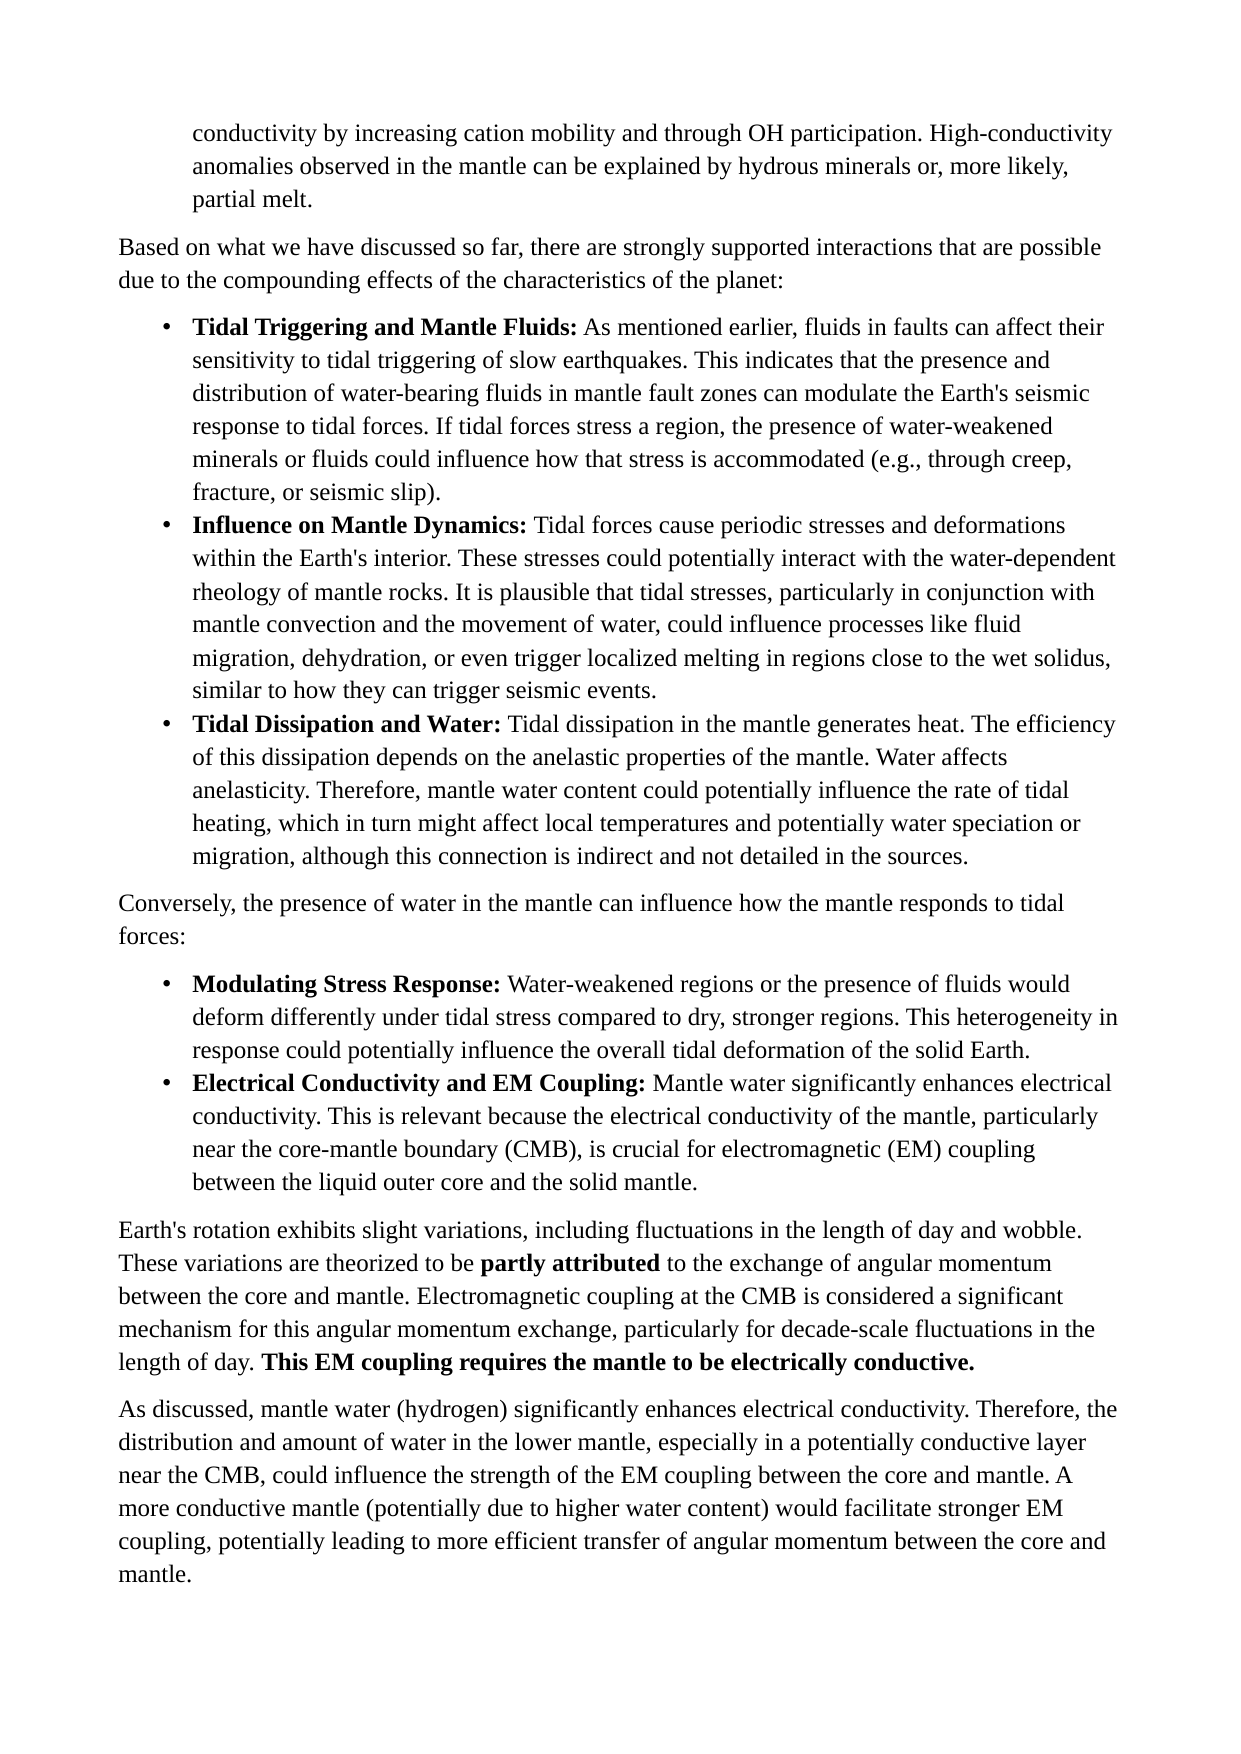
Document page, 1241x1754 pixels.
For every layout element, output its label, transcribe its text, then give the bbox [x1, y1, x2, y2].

text Conversely, the presence of water in the mantle can influence how the mantle responds to tidal forces: [118, 888, 1122, 950]
text As discussed, mantle water (hydrogen) significantly enhances electrical conductivity. Therefore, the distribution and amount of water in the lower mantle, especially in a potentially conductive layer near the CMB, could influence the strength of the EM coupling between the core and mantle. A more conductive mantle (potentially due to higher water content) would facilitate stronger EM coupling, potentially leading to more efficient transfer of angular momentum between the core and mantle. [118, 1394, 1122, 1588]
text Earth's rotation exhibits slight variations, including fluctuations in the length of day and wobble. These variations are theorized to be partly attributed to the exchange of angular momentum between the core and mantle. Electromagnetic coupling at the CMB is considered a significant mechanism for this angular momentum exchange, particularly for decade-scale fluctuations in the length of day. This EM coupling requires the mantle to be electrically conductive. [118, 1215, 1122, 1376]
list conductivity by increasing cation mobility and through OH participation. High-conductivity anomalies observed in the mantle can be explained by hydrous minerals or, more likely, partial melt. [162, 118, 1122, 213]
text Based on what we have discussed so far, there are strongly supported interactions that are possible due to the compounding effects of the characteristics of the planet: [118, 232, 1122, 293]
list Tidal Triggering and Mantle Fluids: As mentioned earlier, fluids in faults can affect their sensitivity to tidal triggering of slow earthquakes. This indicates that the presence and distribution of water-bearing fluids in mantle fault zones can modulate the Earth's seismic response to tidal forces. If tidal forces stress a region, the presence of water-weakened minerals or fluids could influence how that stress is accommodated (e.g., through creep, fracture, or seismic slip). [162, 312, 1122, 506]
list Tidal Dissipation and Water: Tidal dissipation in the mantle generates heat. The efficiency of this dissipation depends on the anelastic properties of the mantle. Water affects anelasticity. Therefore, mantle water content could potentially influence the rate of tidal heating, which in turn might affect local temperatures and potentially water speciation or migration, although this connection is indirect and not detailed in the sources. [162, 709, 1122, 869]
list Influence on Mantle Dynamics: Tidal forces cause periodic stresses and deformations within the Earth's interior. These stresses could potentially interact with the water-dependent rheology of mantle rocks. It is plausible that tidal stresses, particularly in conjunction with mantle convection and the movement of water, could influence processes like fluid migration, dehydration, or even trigger localized melting in regions close to the wet solidus, similar to how they can trigger seismic events. [162, 511, 1122, 704]
list Electrical Conductivity and EM Coupling: Mantle water significantly enhances electrical conductivity. This is relevant because the electrical conductivity of the mantle, particularly near the core-mantle boundary (CMB), is crucial for electromagnetic (EM) coupling between the liquid outer core and the solid mantle. [162, 1068, 1122, 1196]
list Modulating Stress Response: Water-weakened regions or the presence of fluids would deform differently under tidal stress compared to dry, stronger regions. This heterogeneity in response could potentially influence the overall tidal deformation of the solid Earth. [162, 969, 1122, 1064]
